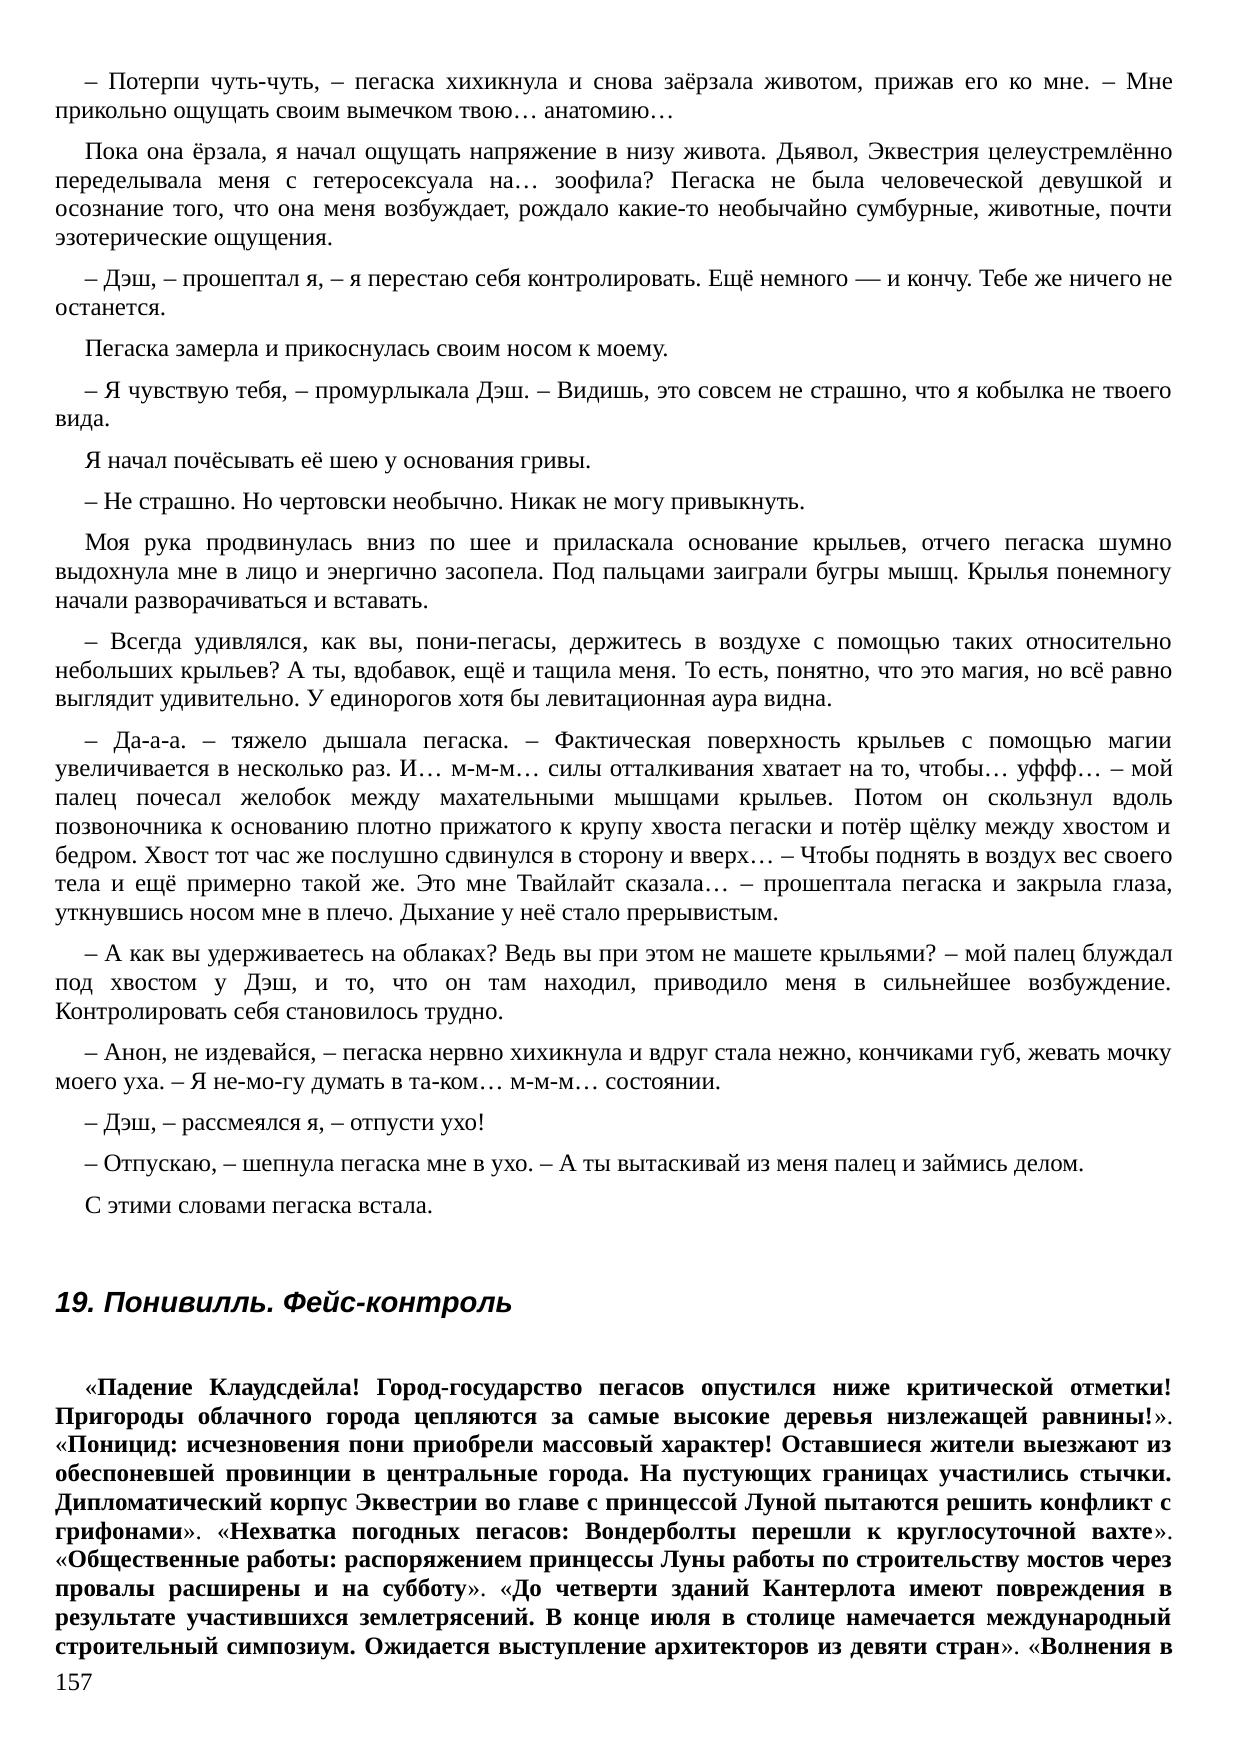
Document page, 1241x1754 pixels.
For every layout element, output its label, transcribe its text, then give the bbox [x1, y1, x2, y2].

text Пегаска замерла и прикоснулась своим носом к моему. [55, 333, 1173, 362]
text Моя рука продвинулась вниз по шее и приласкала основание крыльев, отчего пегаска шумно выдохнула мне в лицо и энергично засопела. Под пальцами заиграли бугры мышц. Крылья понемногу начали разворачиваться и вставать. [55, 527, 1173, 613]
text – Анон, не издевайся, – пегаска нервно хихикнула и вдруг стала нежно, кончиками губ, жевать мочку моего уха. – Я не-мо-гу думать в та-ком… м-м-м… состоянии. [55, 1037, 1173, 1095]
text Я начал почёсывать её шею у основания гривы. [55, 445, 1173, 473]
text – Я чувствую тебя, – промурлыкала Дэш. – Видишь, это совсем не страшно, что я кобылка не твоего вида. [55, 375, 1173, 432]
text – Не страшно. Но чертовски необычно. Никак не могу привыкнуть. [55, 486, 1173, 515]
text Пока она ёрзала, я начал ощущать напряжение в низу живота. Дьявол, Эквестрия целеустремлённо переделывала меня с гетеросексуала на… зоофила? Пегаска не была человеческой девушкой и осознание того, что она меня возбуждает, рождало какие-то необычайно сумбурные, животные, почти эзотерические ощущения. [55, 136, 1173, 251]
text – Всегда удивлялся, как вы, пони-пегасы, держитесь в воздухе с помощью таких относительно небольших крыльев? А ты, вдобавок, ещё и тащила меня. То есть, понятно, что это магия, но всё равно выглядит удивительно. У единорогов хотя бы левитационная аура видна. [55, 626, 1173, 712]
text – Дэш, – прошептал я, – я перестаю себя контролировать. Ещё немного — и кончу. Тебе же ничего не останется. [55, 263, 1173, 321]
text С этими словами пегаска встала. [55, 1190, 1173, 1218]
text «Падение Клаудсдейла! Город-государство пегасов опустился ниже критической отметки! Пригороды облачного города цепляются за самые высокие деревья низлежащей равнины!». «Поницид: исчезновения пони приобрели массовый характер! Оставшиеся жители выезжают из обеспоневшей провинции в центральные города. На пустующих границах участились стычки. Дипломатический корпус Эквестрии во главе с принцессой Луной пытаются решить конфликт с грифонами». «Нехватка погодных пегасов: Вондерболты перешли к круглосуточной вахте». «Общественные работы: распоряжением принцессы Луны работы по строительству мостов через провалы расширены и на субботу». «До четверти зданий Кантерлота имеют повреждения в результате участившихся землетрясений. В конце июля в столице намечается международный строительный симпозиум. Ожидается выступление архитекторов из девяти стран». «Волнения в [55, 1372, 1173, 1659]
subtitle 19. Понивилль. Фейс-контроль [55, 1285, 1173, 1318]
text – Отпускаю, – шепнула пегаска мне в ухо. – А ты вытаскивай из меня палец и займись делом. [55, 1148, 1173, 1177]
text – А как вы удерживаетесь на облаках? Ведь вы при этом не машете крыльями? – мой палец блуждал под хвостом у Дэш, и то, что он там находил, приводило меня в сильнейшее возбуждение. Контролировать себя становилось трудно. [55, 938, 1173, 1025]
text – Да-а-а. – тяжело дышала пегаска. – Фактическая поверхность крыльев с помощью магии увеличивается в несколько раз. И… м-м-м… силы отталкивания хватает на то, чтобы… уффф… – мой палец почесал желобок между махательными мышцами крыльев. Потом он скользнул вдоль позвоночника к основанию плотно прижатого к крупу хвоста пегаски и потёр щёлку между хвостом и бедром. Хвост тот час же послушно сдвинулся в сторону и вверх… – Чтобы поднять в воздух вес своего тела и ещё примерно такой же. Это мне Твайлайт сказала… – прошептала пегаска и закрыла глаза, уткнувшись носом мне в плечо. Дыхание у неё стало прерывистым. [55, 725, 1173, 926]
text – Дэш, – рассмеялся я, – отпусти ухо! [55, 1107, 1173, 1136]
text – Потерпи чуть-чуть, – пегаска хихикнула и снова заёрзала животом, прижав его ко мне. – Мне прикольно ощущать своим вымечком твою… анатомию… [55, 66, 1173, 123]
